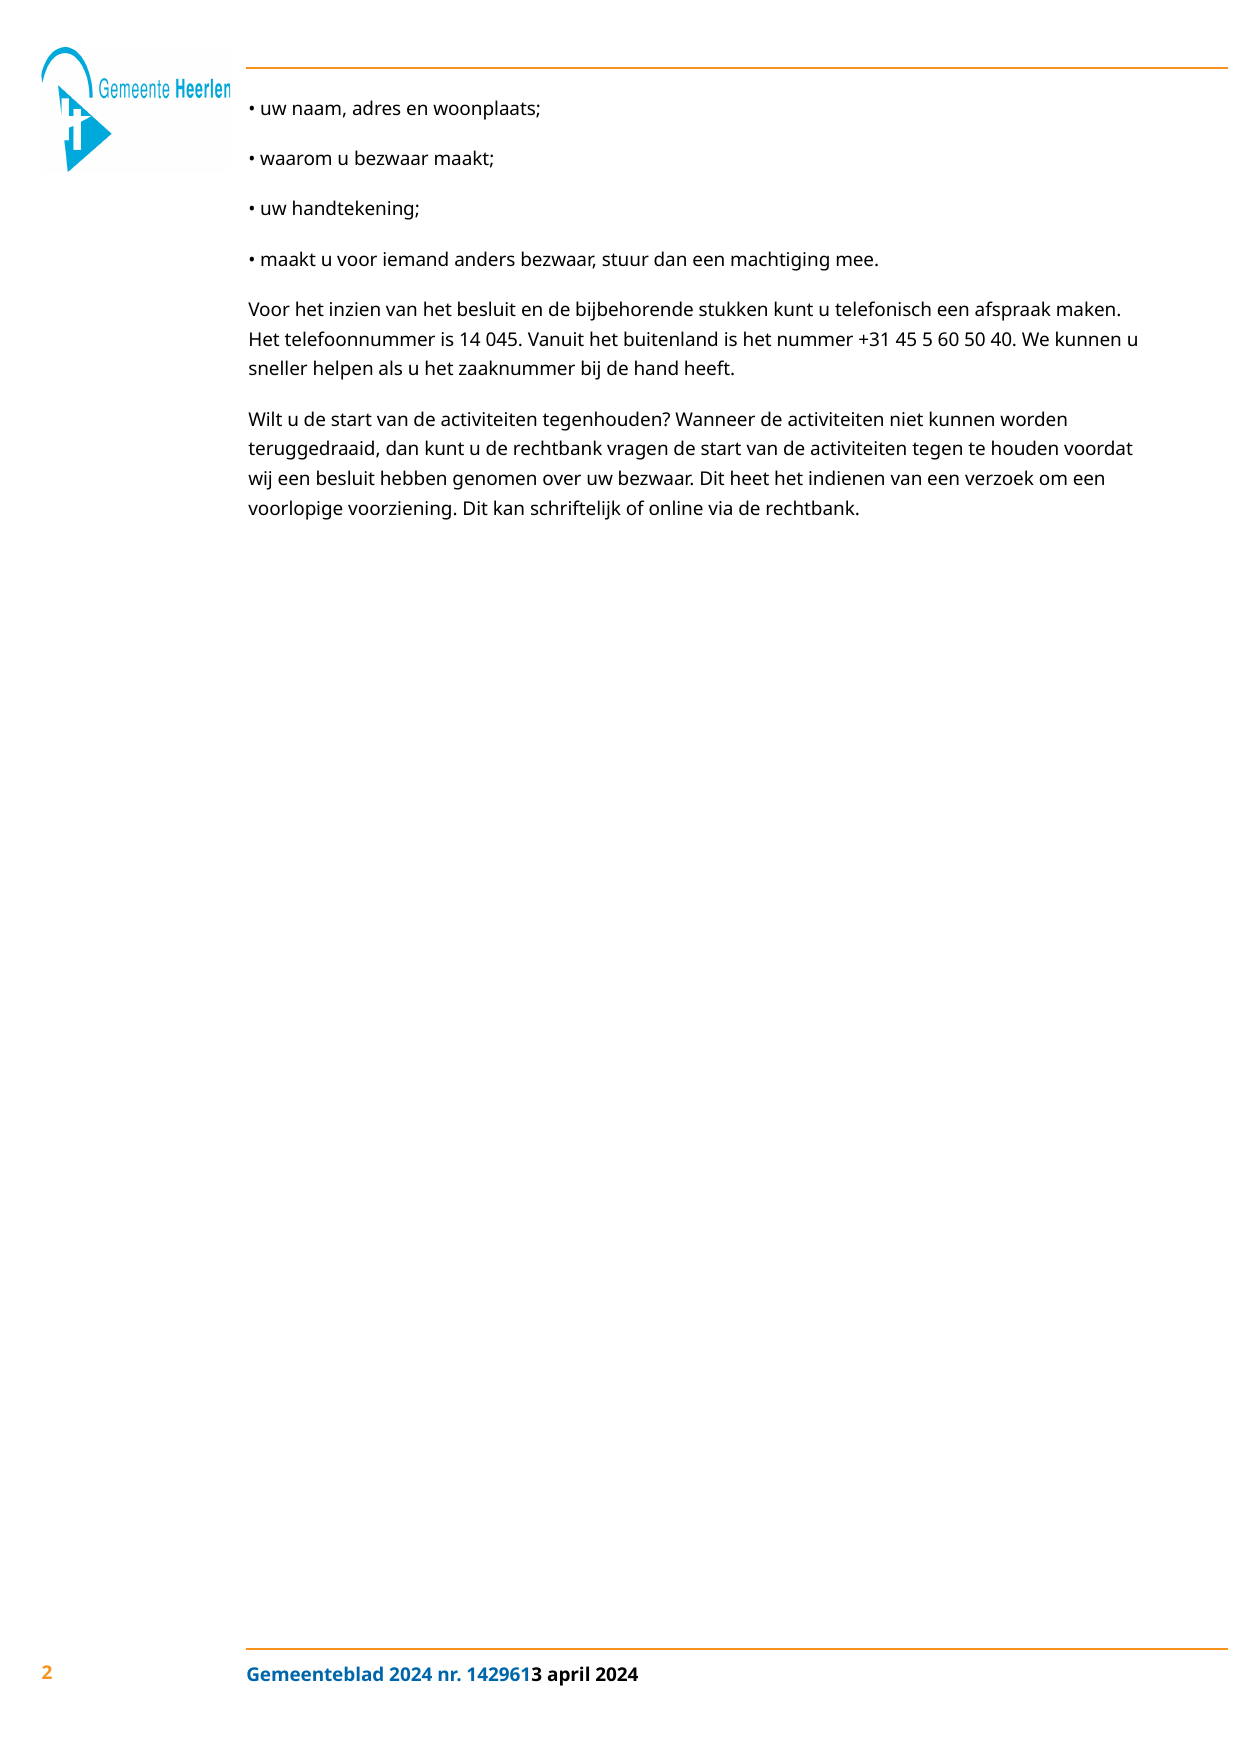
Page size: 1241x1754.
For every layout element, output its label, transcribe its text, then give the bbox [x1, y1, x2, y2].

text • uw handtekening; [248, 196, 1152, 221]
text • maakt u voor iemand anders bezwaar, stuur dan een machtiging mee. [248, 246, 1152, 272]
text • uw naam, adres en woonplaats; [248, 95, 1152, 121]
text • waarom u bezwaar maakt; [248, 145, 1152, 171]
picture [41, 47, 231, 172]
picture [41, 47, 59, 70]
text Wilt u de start van de activiteiten tegenhouden? Wanneer de activiteiten niet kunnen worden teruggedraaid, dan kunt u de rechtbank vragen de start van de activiteiten tegen te houden voordat wij een besluit hebben genomen over uw bezwaar. Dit heet het indienen van een verzoek om een voorlopige voorziening. Dit kan schriftelijk of online via de rechtbank. [248, 406, 1152, 521]
text Voor het inzien van het besluit en de bijbehorende stukken kunt u telefonisch een afspraak maken. Het telefoonnummer is 14 045. Vanuit het buitenland is het nummer +31 45 5 60 50 40. We kunnen u sneller helpen als u het zaaknummer bij de hand heeft. [248, 296, 1152, 381]
